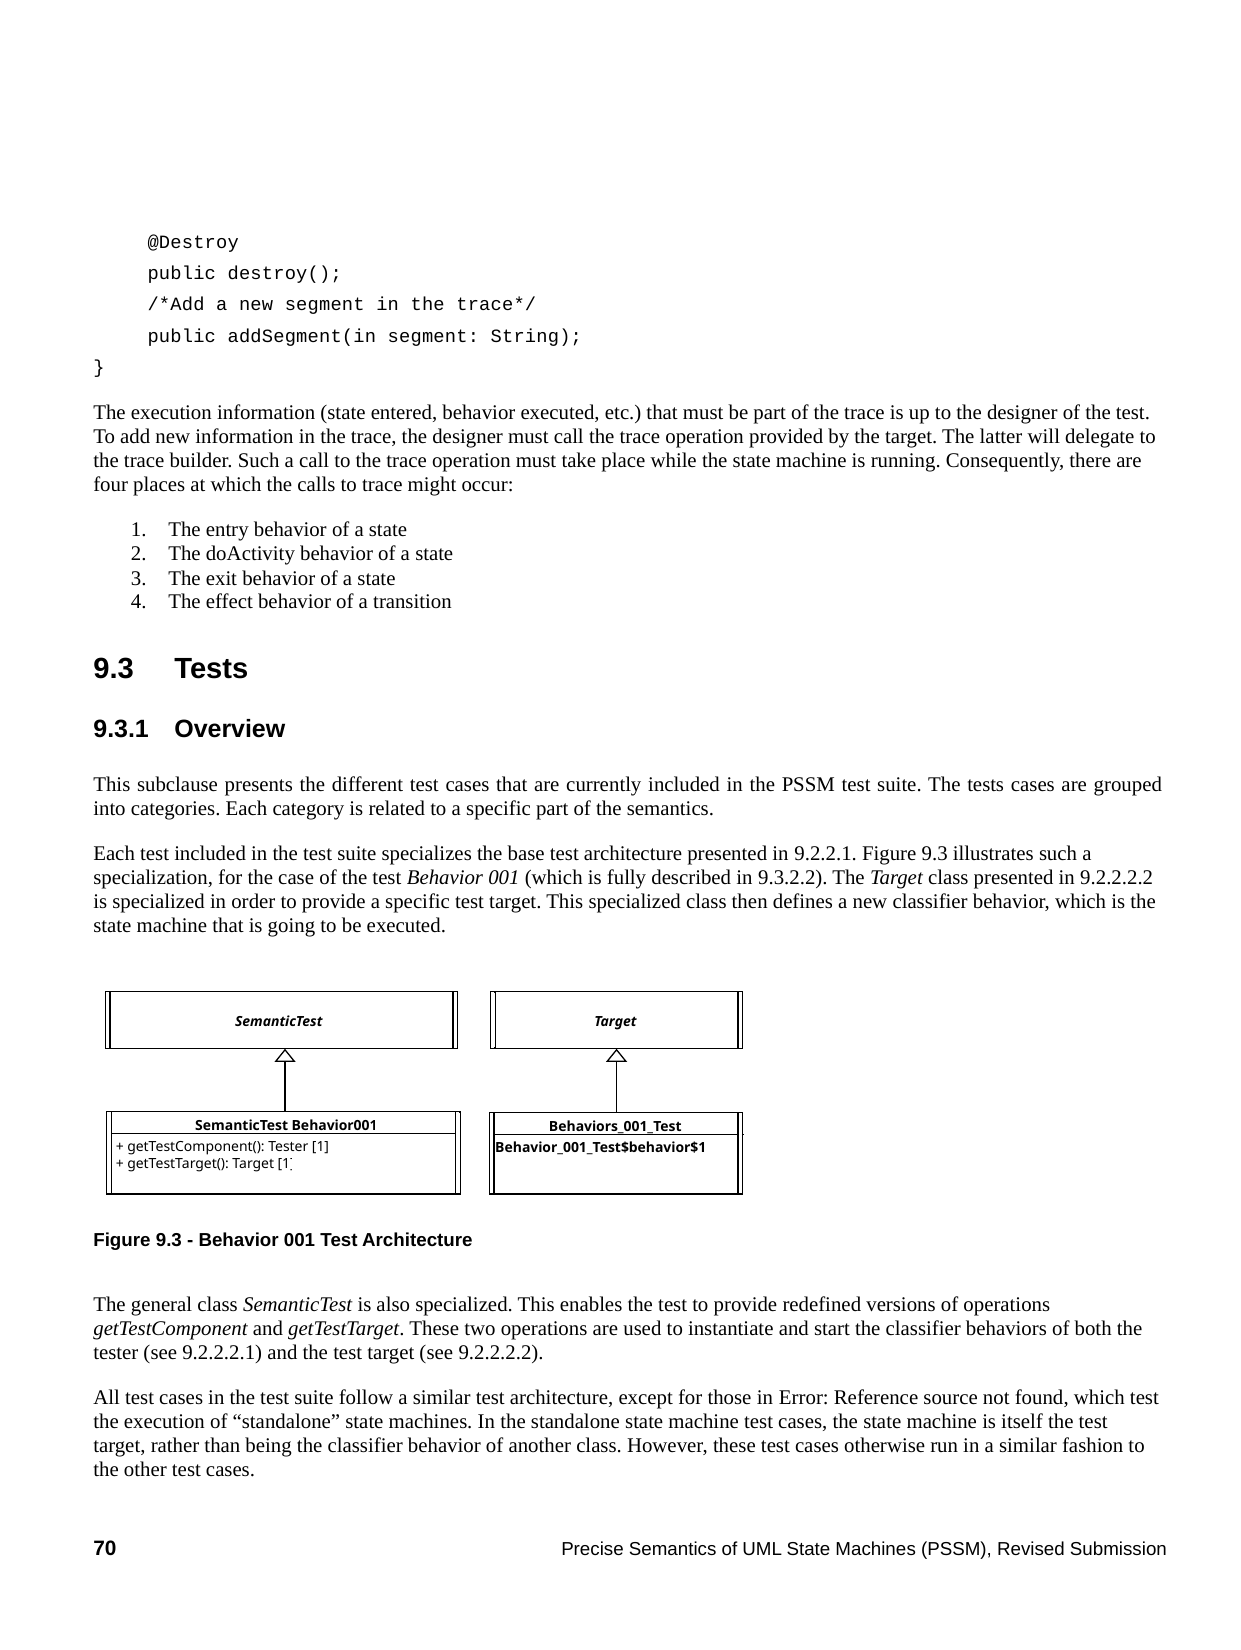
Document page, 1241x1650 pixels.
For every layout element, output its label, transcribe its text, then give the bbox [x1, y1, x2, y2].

text @Destroy [93, 231, 1164, 254]
subtitle Tests [93, 649, 1164, 684]
list The entry behavior of a state [131, 517, 1164, 541]
text The execution information (state entered, behavior executed, etc.) that must be part of the trace is up to the designer of the test. To add new information in the trace, the designer must call the trace operation provided by the target. The latter will delegate to the trace builder. Such a call to the trace operation must take place while the state machine is running. Consequently, there are four places at which the calls to trace might occur: [93, 400, 1164, 496]
text All test cases in the test suite follow a similar test architecture, except for those in Error: Reference source not found, which test the execution of “standalone” state machines. In the standalone state machine test cases, the state machine is itself the test target, rather than being the classifier behavior of another class. However, these test cases otherwise run in a similar fashion to the other test cases. [93, 1385, 1164, 1481]
text Each test included in the test suite specializes the base test architecture presented in 9.2.2.1. Figure 9.3 illustrates such a specialization, for the case of the test Behavior 001 (which is fully described in 9.3.2.2). The Target class presented in 9.2.2.2.2 is specialized in order to provide a specific test target. This specialized class then defines a new classifier behavior, which is the state machine that is going to be executed. [93, 841, 1164, 937]
list The doActivity behavior of a state [131, 541, 1164, 565]
subtitle Overview [93, 713, 1164, 743]
list The effect behavior of a transition [131, 589, 1164, 613]
text public destroy(); [93, 262, 1164, 285]
list The exit behavior of a state [131, 565, 1164, 589]
text This subclause presents the different test cases that are currently included in the PSSM test suite. The tests cases are grouped into categories. Each category is related to a specific part of the semantics. [93, 772, 1164, 820]
text } [93, 356, 1164, 379]
text public addSegment(in segment: String); [93, 325, 1164, 348]
text Figure 9.3 - Behavior 001 Test Architecture [93, 1228, 1073, 1250]
text The general class SemanticTest is also specialized. This enables the test to provide redefined versions of operations getTestComponent and getTestTarget. These two operations are used to instantiate and start the classifier behaviors of both the tester (see 9.2.2.2.1) and the test target (see 9.2.2.2.2). [93, 1292, 1164, 1364]
text /*Add a new segment in the trace*/ [93, 293, 1164, 316]
